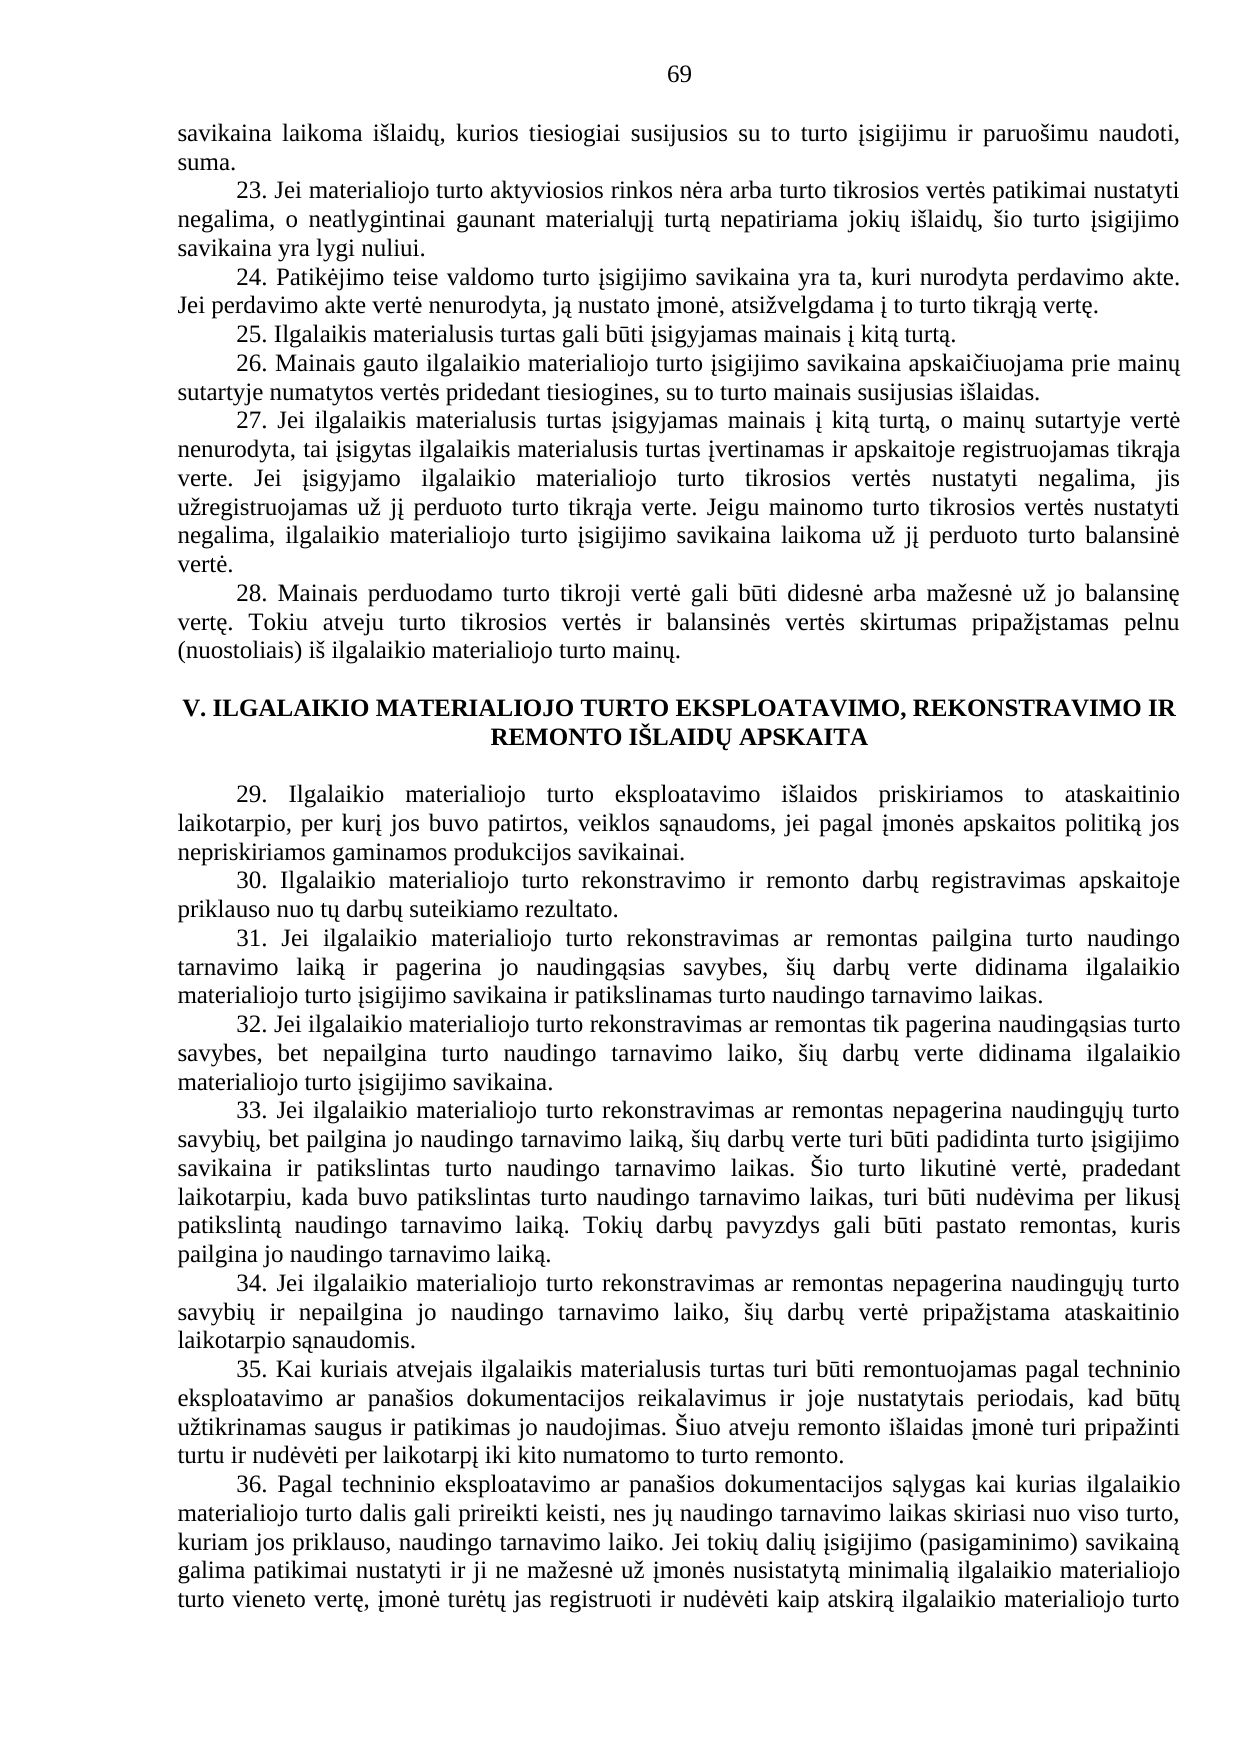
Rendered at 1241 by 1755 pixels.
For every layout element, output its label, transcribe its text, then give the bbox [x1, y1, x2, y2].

text V. ILGALAIKIO MATERIALIOJO TURTO EKSPLOATAVIMO, REKONSTRAVIMO IR REMONTO IŠLAIDŲ APSKAITA [177, 693, 1181, 751]
text 34. Jei ilgalaikio materialiojo turto rekonstravimas ar remontas nepagerina naudingųjų turto savybių ir nepailgina jo naudingo tarnavimo laiko, šių darbų vertė pripažįstama ataskaitinio laikotarpio sąnaudomis. [177, 1268, 1181, 1354]
text 26. Mainais gauto ilgalaikio materialiojo turto įsigijimo savikaina apskaičiuojama prie mainų sutartyje numatytos vertės pridedant tiesiogines, su to turto mainais susijusias išlaidas. [177, 348, 1181, 406]
text 33. Jei ilgalaikio materialiojo turto rekonstravimas ar remontas nepagerina naudingųjų turto savybių, bet pailgina jo naudingo tarnavimo laiką, šių darbų verte turi būti padidinta turto įsigijimo savikaina ir patikslintas turto naudingo tarnavimo laikas. Šio turto likutinė vertė, pradedant laikotarpiu, kada buvo patikslintas turto naudingo tarnavimo laikas, turi būti nudėvima per likusį patikslintą naudingo tarnavimo laiką. Tokių darbų pavyzdys gali būti pastato remontas, kuris pailgina jo naudingo tarnavimo laiką. [177, 1096, 1181, 1268]
text 25. Ilgalaikis materialusis turtas gali būti įsigyjamas mainais į kitą turtą. [177, 319, 1181, 348]
text 31. Jei ilgalaikio materialiojo turto rekonstravimas ar remontas pailgina turto naudingo tarnavimo laiką ir pagerina jo naudingąsias savybes, šių darbų verte didinama ilgalaikio materialiojo turto įsigijimo savikaina ir patikslinamas turto naudingo tarnavimo laikas. [177, 923, 1181, 1009]
text 23. Jei materialiojo turto aktyviosios rinkos nėra arba turto tikrosios vertės patikimai nustatyti negalima, o neatlygintinai gaunant materialųjį turtą nepatiriama jokių išlaidų, šio turto įsigijimo savikaina yra lygi nuliui. [177, 176, 1181, 262]
text 35. Kai kuriais atvejais ilgalaikis materialusis turtas turi būti remontuojamas pagal techninio eksploatavimo ar panašios dokumentacijos reikalavimus ir joje nustatytais periodais, kad būtų užtikrinamas saugus ir patikimas jo naudojimas. Šiuo atveju remonto išlaidas įmonė turi pripažinti turtu ir nudėvėti per laikotarpį iki kito numatomo to turto remonto. [177, 1354, 1181, 1469]
text 32. Jei ilgalaikio materialiojo turto rekonstravimas ar remontas tik pagerina naudingąsias turto savybes, bet nepailgina turto naudingo tarnavimo laiko, šių darbų verte didinama ilgalaikio materialiojo turto įsigijimo savikaina. [177, 1009, 1181, 1096]
text 29. Ilgalaikio materialiojo turto eksploatavimo išlaidos priskiriamos to ataskaitinio laikotarpio, per kurį jos buvo patirtos, veiklos sąnaudoms, jei pagal įmonės apskaitos politiką jos nepriskiriamos gaminamos produkcijos savikainai. [177, 779, 1181, 866]
text 28. Mainais perduodamo turto tikroji vertė gali būti didesnė arba mažesnė už jo balansinę vertę. Tokiu atveju turto tikrosios vertės ir balansinės vertės skirtumas pripažįstamas pelnu (nuostoliais) iš ilgalaikio materialiojo turto mainų. [177, 578, 1181, 664]
text 36. Pagal techninio eksploatavimo ar panašios dokumentacijos sąlygas kai kurias ilgalaikio materialiojo turto dalis gali prireikti keisti, nes jų naudingo tarnavimo laikas skiriasi nuo viso turto, kuriam jos priklauso, naudingo tarnavimo laiko. Jei tokių dalių įsigijimo (pasigaminimo) savikainą galima patikimai nustatyti ir ji ne mažesnė už įmonės nusistatytą minimalią ilgalaikio materialiojo turto vieneto vertę, įmonė turėtų jas registruoti ir nudėvėti kaip atskirą ilgalaikio materialiojo turto [177, 1469, 1181, 1613]
text 30. Ilgalaikio materialiojo turto rekonstravimo ir remonto darbų registravimas apskaitoje priklauso nuo tų darbų suteikiamo rezultato. [177, 866, 1181, 923]
text 24. Patikėjimo teise valdomo turto įsigijimo savikaina yra ta, kuri nurodyta perdavimo akte. Jei perdavimo akte vertė nenurodyta, ją nustato įmonė, atsižvelgdama į to turto tikrąją vertę. [177, 262, 1181, 319]
text 27. Jei ilgalaikis materialusis turtas įsigyjamas mainais į kitą turtą, o mainų sutartyje vertė nenurodyta, tai įsigytas ilgalaikis materialusis turtas įvertinamas ir apskaitoje registruojamas tikrąja verte. Jei įsigyjamo ilgalaikio materialiojo turto tikrosios vertės nustatyti negalima, jis užregistruojamas už jį perduoto turto tikrąja verte. Jeigu mainomo turto tikrosios vertės nustatyti negalima, ilgalaikio materialiojo turto įsigijimo savikaina laikoma už jį perduoto turto balansinė vertė. [177, 406, 1181, 578]
text savikaina laikoma išlaidų, kurios tiesiogiai susijusios su to turto įsigijimu ir paruošimu naudoti, suma. [177, 118, 1181, 176]
